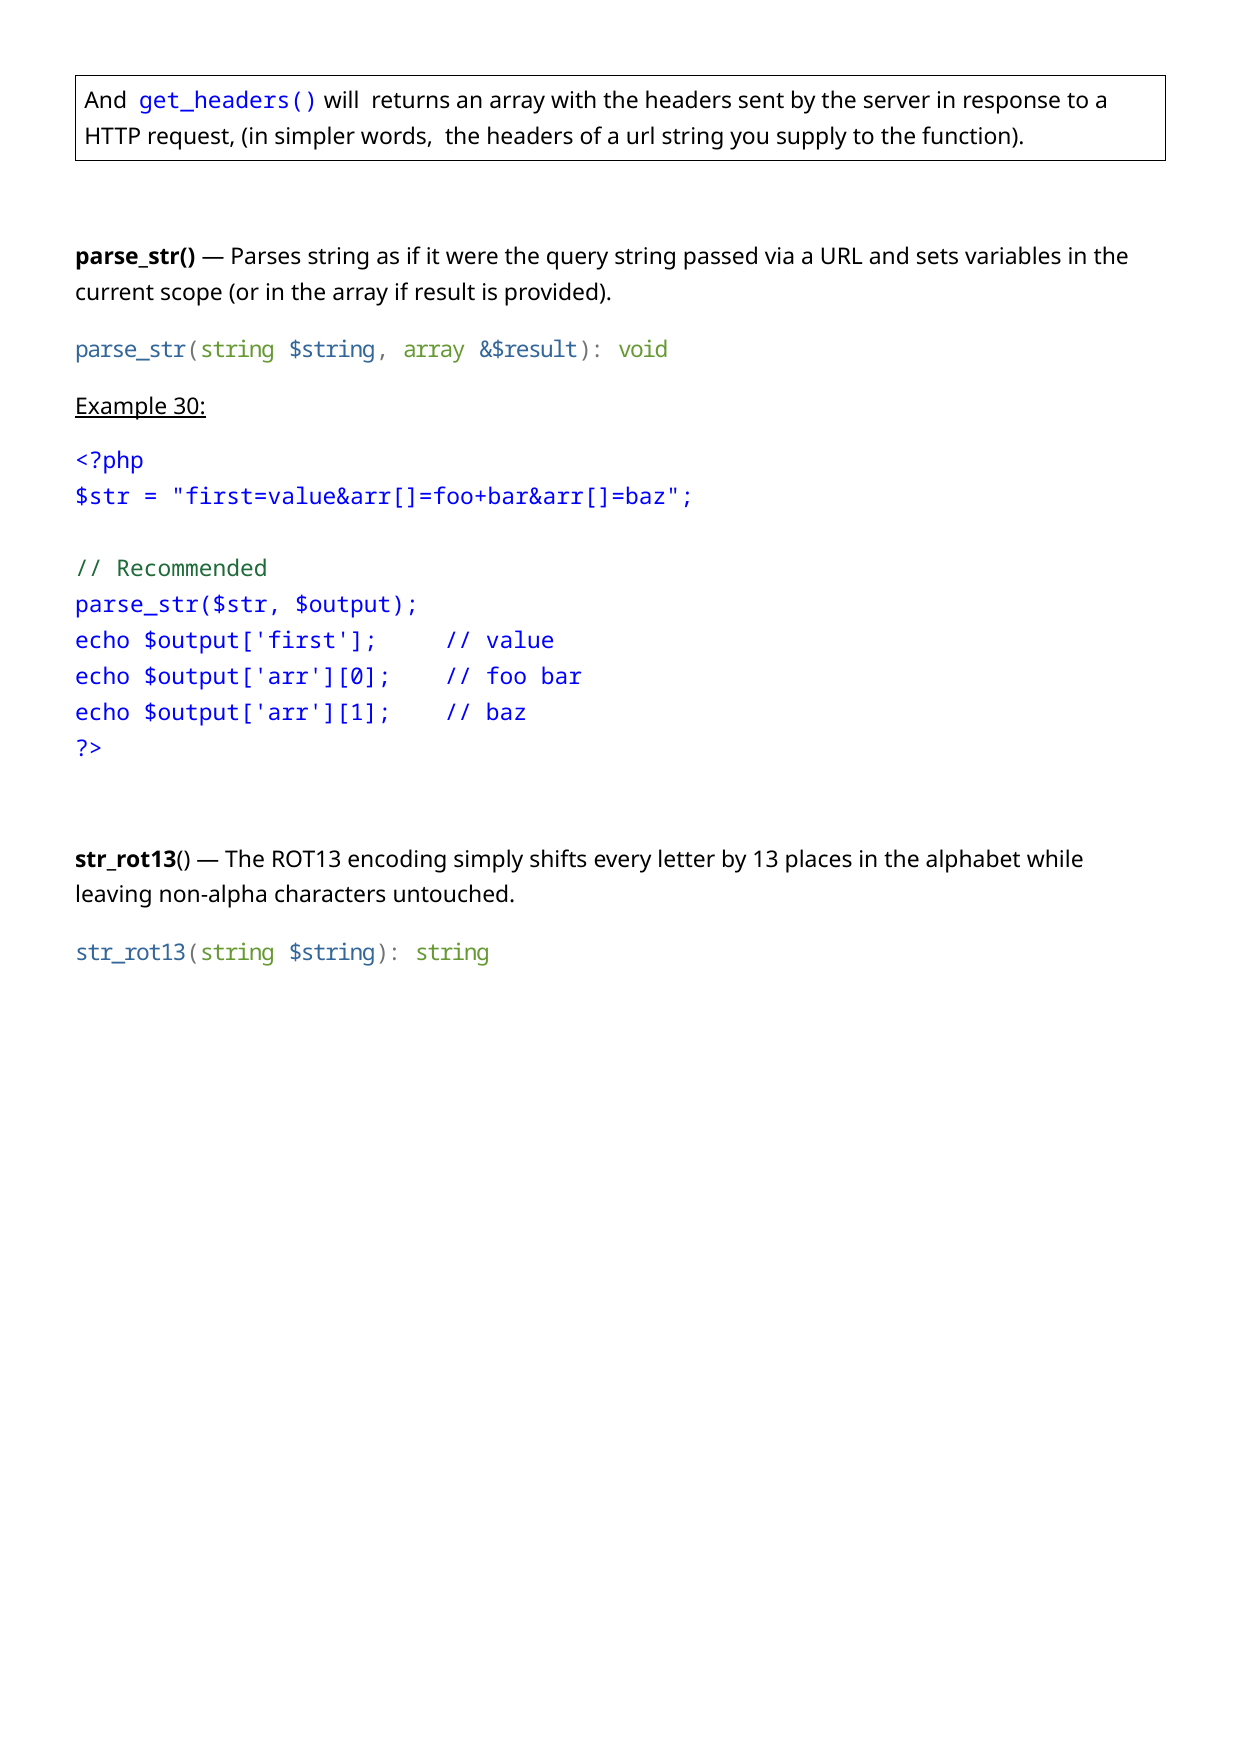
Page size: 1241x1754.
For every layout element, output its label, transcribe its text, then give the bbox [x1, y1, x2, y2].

text And get_headers() will returns an array with the headers sent by the server in response to a HTTP request, (in simpler words, the headers of a url string you supply to the function). [76, 76, 1165, 160]
text str_rot13(string $string): string [75, 935, 1166, 967]
text parse_str() — Parses string as if it were the query string passed via a URL and sets variables in the current scope (or in the array if result is provided). [75, 240, 1166, 307]
text <?php $str = "first=value&arr[]=foo+bar&arr[]=baz"; // Recommended parse_str($str, $output); echo $output['first']; // value echo $output['arr'][0]; // foo bar echo $output['arr'][1]; // baz [75, 444, 1166, 727]
subtitle Example 30: [75, 390, 1166, 421]
text parse_str(string $string, array &$result): void [75, 333, 1166, 364]
text ?> [75, 731, 1166, 763]
text str_rot13() — The ROT13 encoding simply shifts every letter by 13 places in the alphabet while leaving non-alpha characters untouched. [75, 842, 1166, 910]
